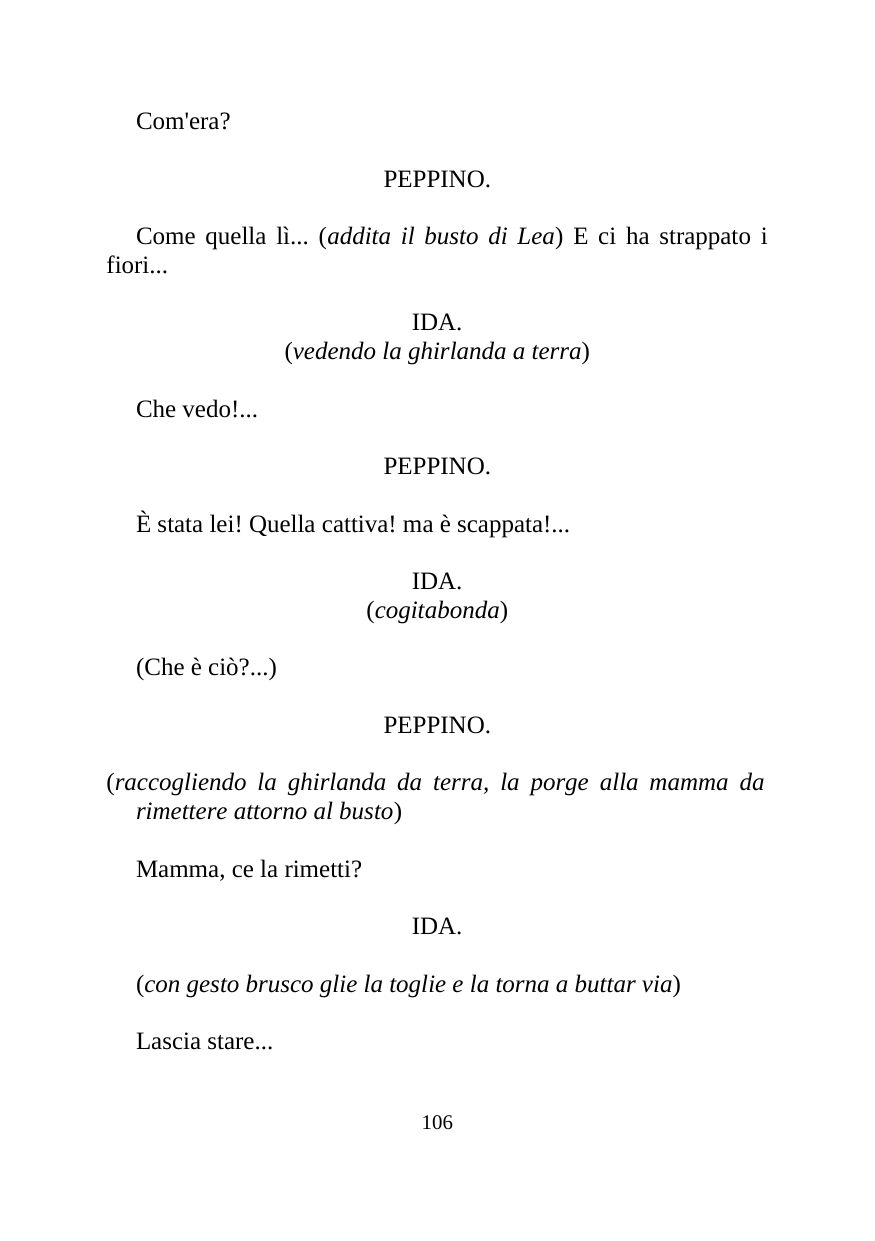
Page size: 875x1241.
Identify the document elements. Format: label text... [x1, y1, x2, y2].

text Lascia stare... [106, 1026, 768, 1055]
text È stata lei! Quella cattiva! ma è scappata!... [106, 509, 768, 537]
text (vedendo la ghirlanda a terra) [106, 336, 768, 365]
text (con gesto brusco glie la toglie e la torna a buttar via) [106, 969, 768, 997]
text Com'era? [106, 106, 768, 135]
text PEPPINO. [106, 710, 768, 739]
text IDA. [106, 307, 768, 336]
text (Che è ciò?...) [106, 652, 768, 681]
text PEPPINO. [106, 164, 768, 192]
text IDA. [106, 911, 768, 940]
text (cogitabonda) [106, 595, 768, 624]
text (raccogliendo la ghirlanda da terra, la porge alla mamma da rimettere attorno al busto) [106, 767, 768, 825]
text Che vedo!... [106, 394, 768, 422]
text Come quella lì... (addita il busto di Lea) E ci ha strappato i fiori... [106, 221, 768, 279]
text Mamma, ce la rimetti? [106, 854, 768, 882]
text IDA. [106, 566, 768, 595]
text PEPPINO. [106, 451, 768, 480]
